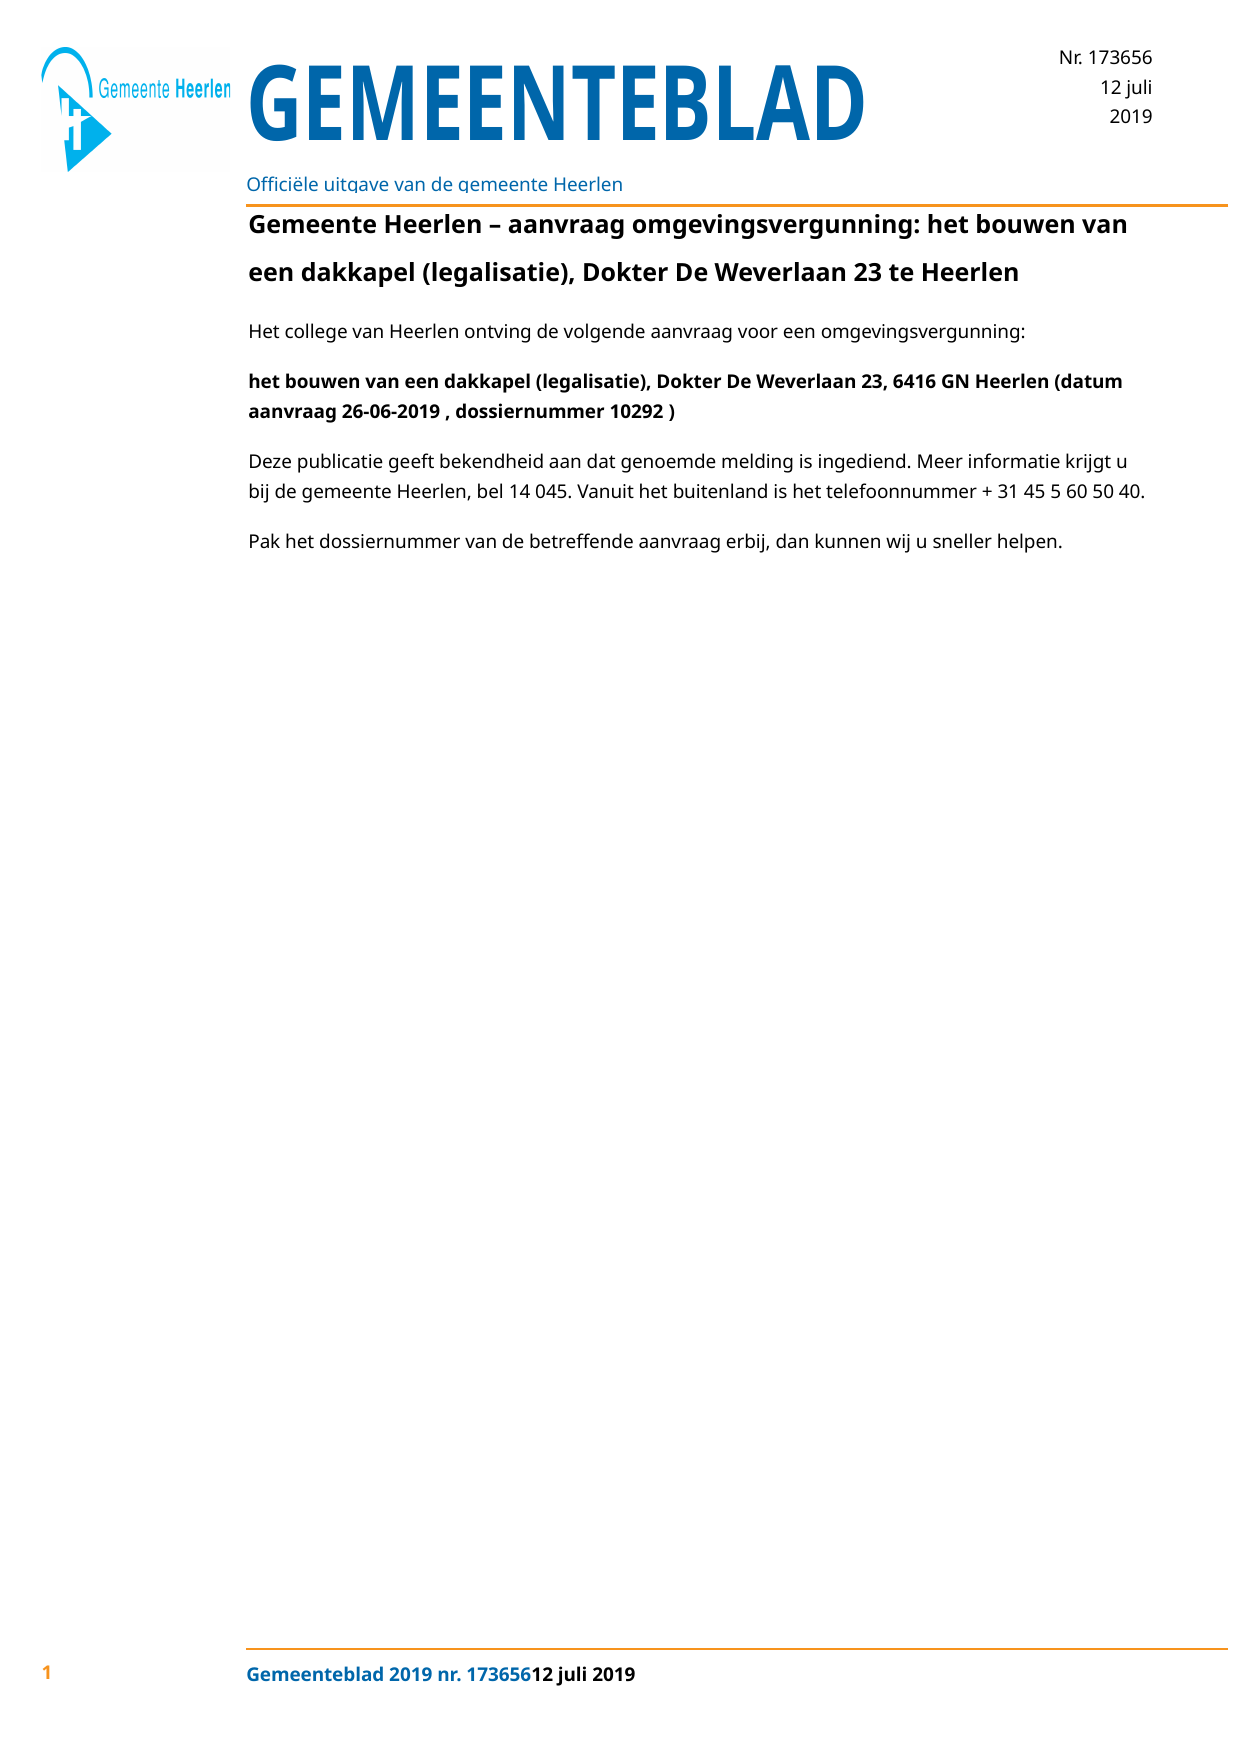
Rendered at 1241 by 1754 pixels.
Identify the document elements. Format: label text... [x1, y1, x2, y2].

text Gemeente Heerlen – aanvraag omgevingsvergunning: het bouwen van een dakkapel (legalisatie), Dokter De Weverlaan 23 te Heerlen [248, 207, 1152, 288]
picture [41, 47, 58, 70]
text het bouwen van een dakkapel (legalisatie), Dokter De Weverlaan 23, 6416 GN Heerlen (datum aanvraag 26-06-2019 , dossiernummer 10292 ) [248, 368, 1152, 424]
text Pak het dossiernummer van de betreffende aanvraag erbij, dan kunnen wij u sneller helpen. [248, 528, 1152, 554]
picture [41, 47, 231, 172]
text Het college van Heerlen ontving de volgende aanvraag voor een omgevingsvergunning: [248, 318, 1152, 344]
text Deze publicatie geeft bekendheid aan dat genoemde melding is ingediend. Meer informatie krijgt u bij de gemeente Heerlen, bel 14 045. Vanuit het buitenland is het telefoonnummer + 31 45 5 60 50 40. [248, 448, 1152, 504]
